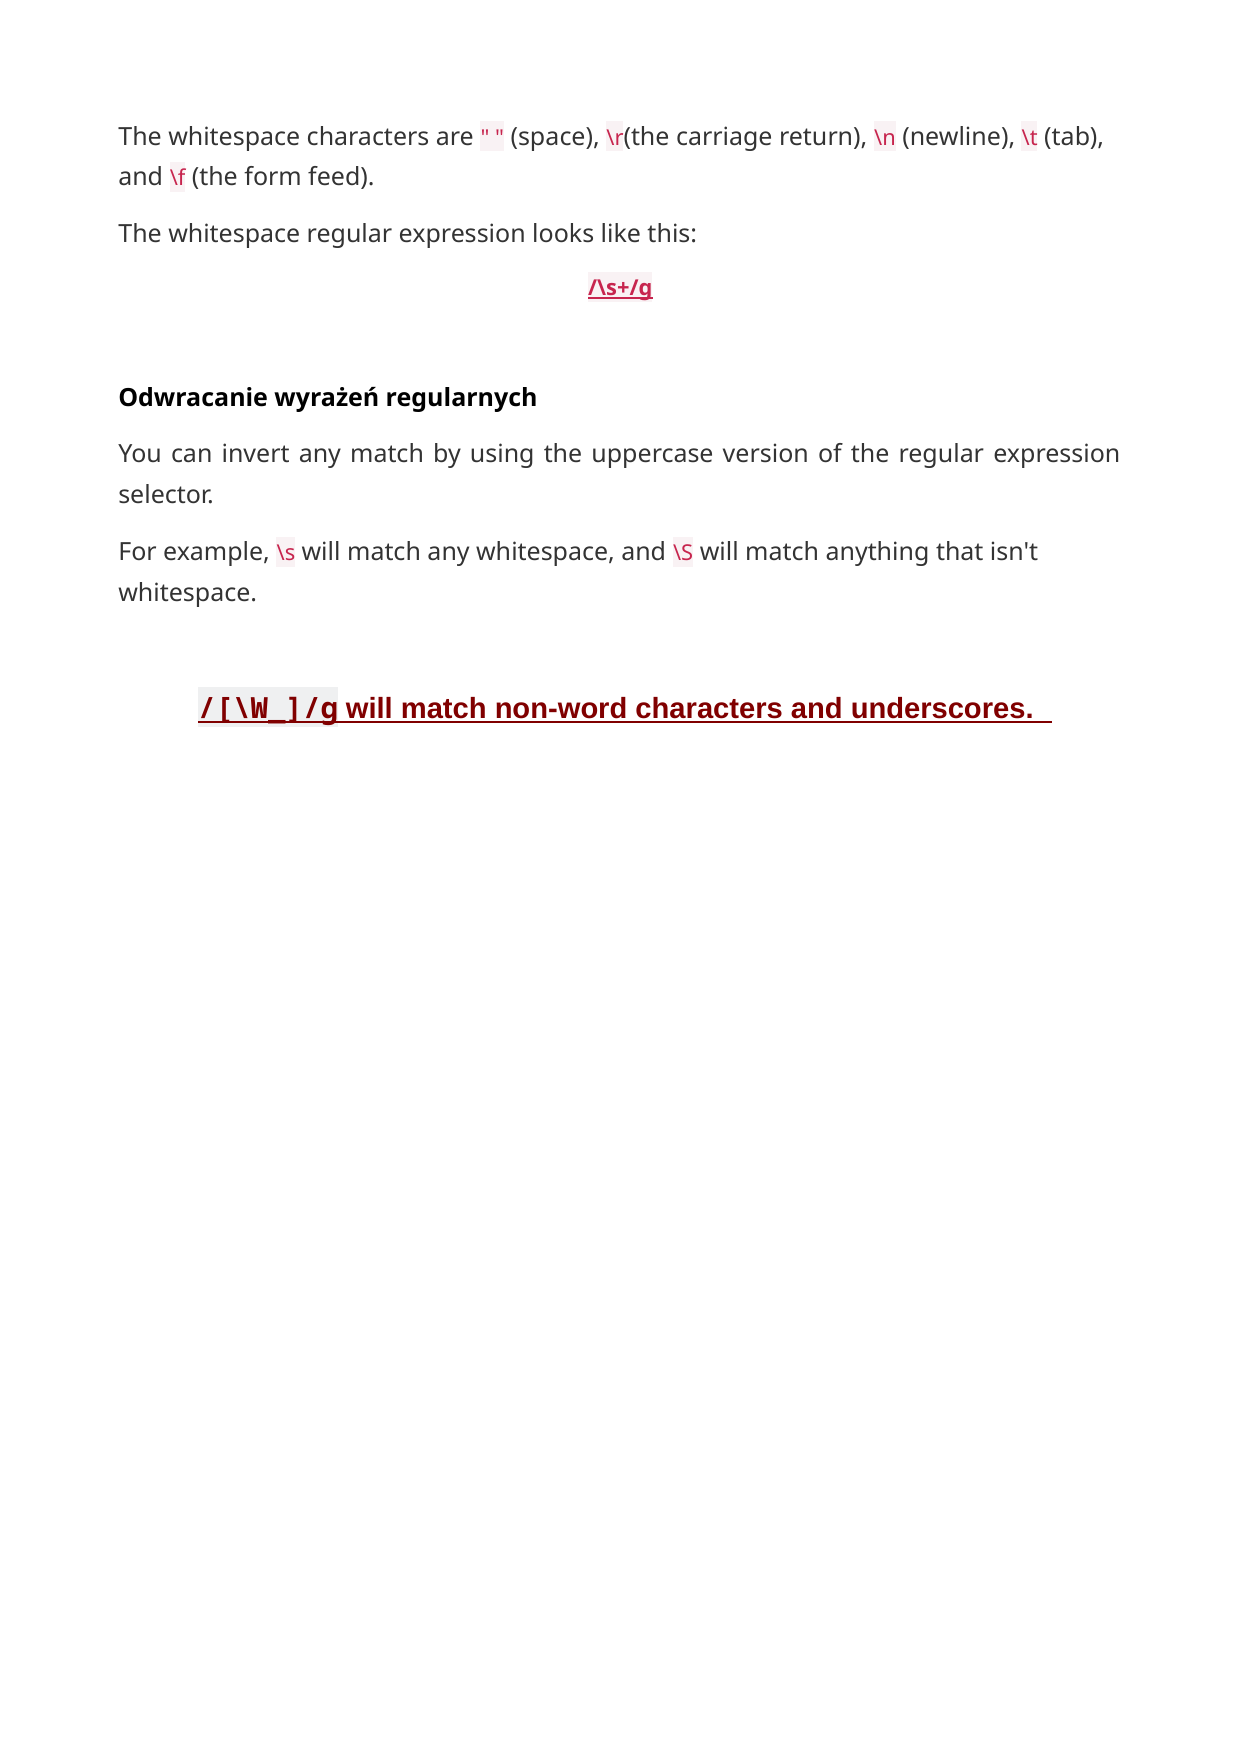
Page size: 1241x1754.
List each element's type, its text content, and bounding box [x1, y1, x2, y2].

text The whitespace regular expression looks like this: [118, 215, 1122, 249]
text The whitespace characters are " " (space), \r(the carriage return), \n (newline), \t (tab), and \f (the form feed). [118, 118, 1122, 193]
text For example, \s will match any whitespace, and \S will match anything that isn't whitespace. [118, 533, 1122, 608]
text /[\W_]/g will match non-word characters and underscores. [118, 687, 1122, 727]
text You can invert any match by using the uppercase version of the regular expression selector. [118, 436, 1122, 511]
text Odwracanie wyrażeń regularnych [118, 380, 1122, 414]
text /\s+/g [118, 272, 1122, 302]
